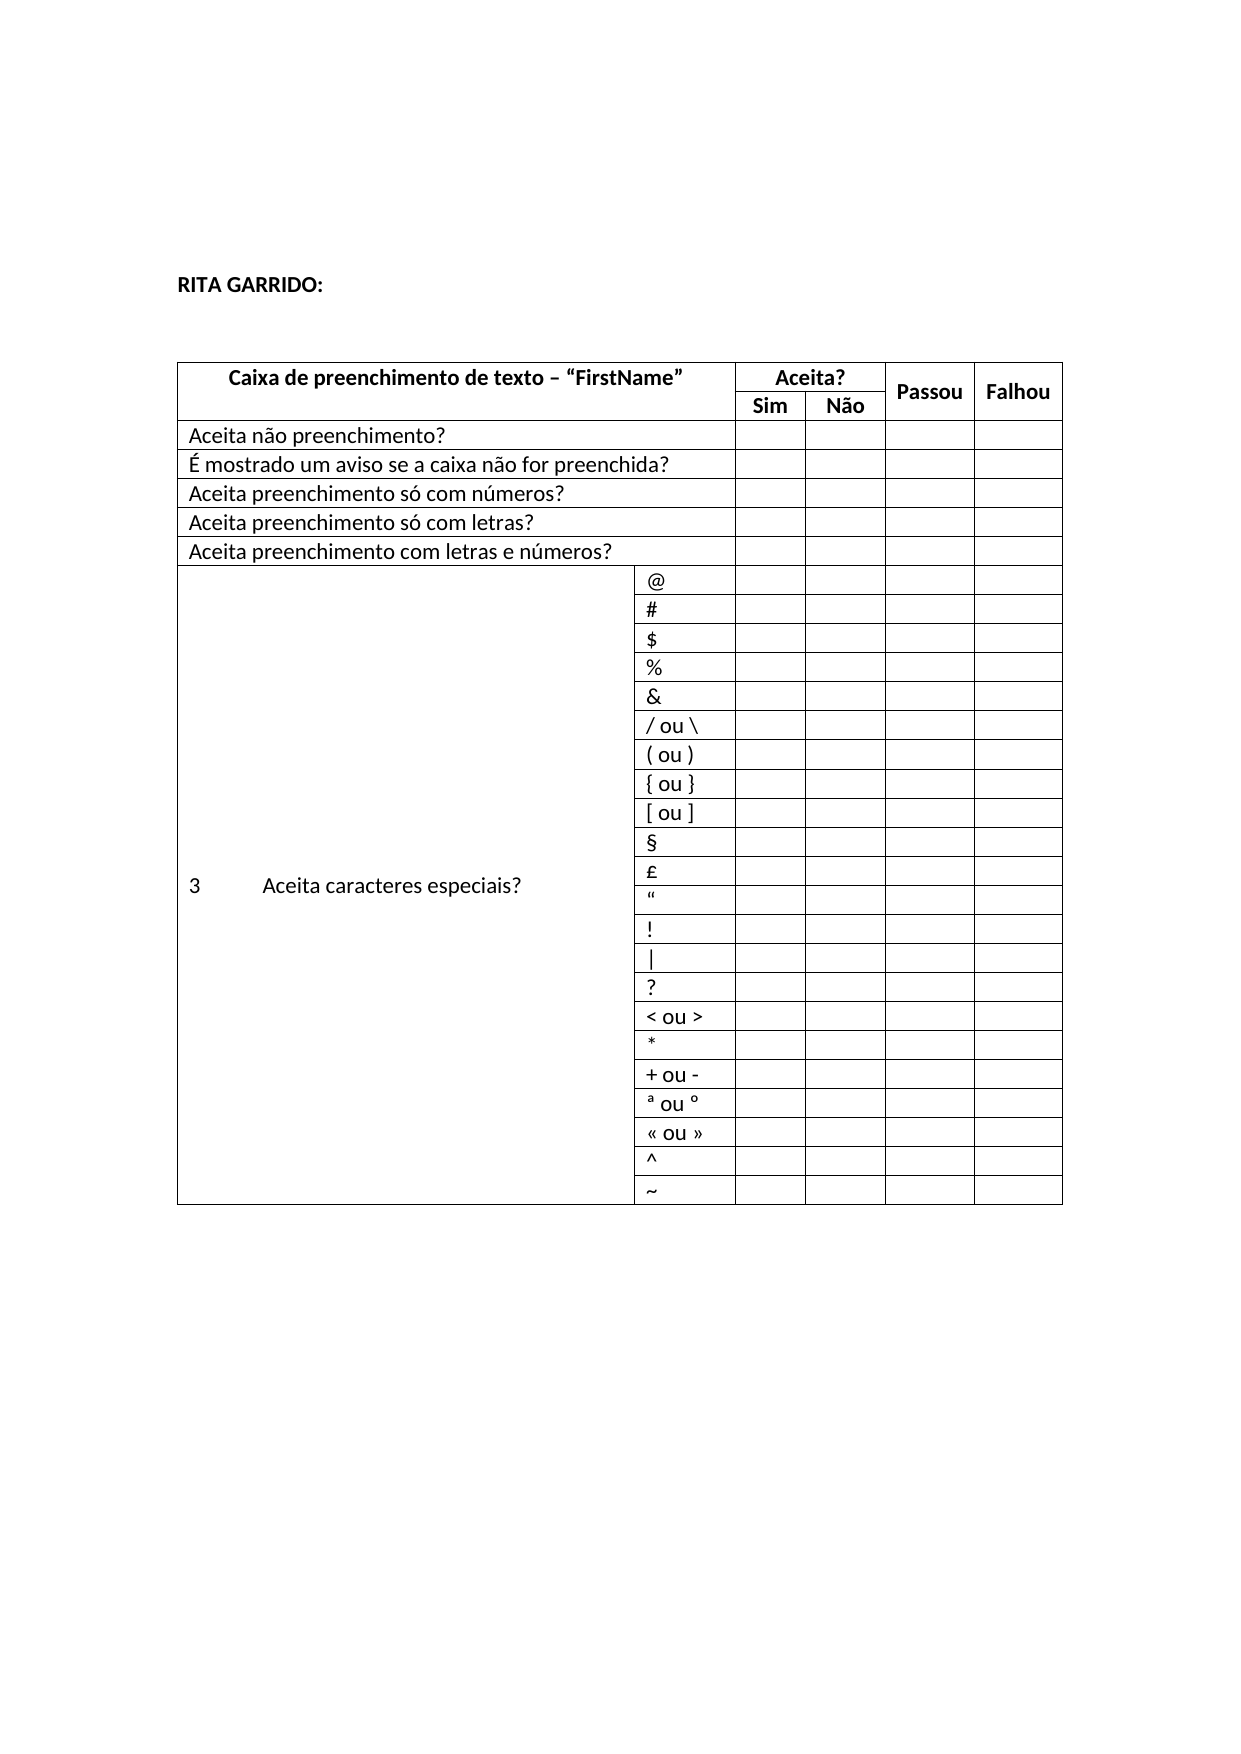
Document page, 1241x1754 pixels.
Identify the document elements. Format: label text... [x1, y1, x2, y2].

table_cell [806, 566, 885, 594]
table_cell [806, 799, 885, 827]
table_cell [886, 421, 974, 449]
table_cell ? [635, 973, 735, 1001]
table_cell Aceita preenchimento só com letras? [178, 508, 735, 536]
table_cell [736, 450, 805, 478]
table_cell [886, 828, 974, 856]
table_cell [975, 944, 1062, 972]
table_cell [736, 595, 805, 623]
table_cell [975, 595, 1062, 623]
table_header Caixa de preenchimento de texto – “FirstName” [178, 363, 735, 420]
table_cell [975, 1060, 1062, 1088]
table_cell [736, 1147, 805, 1175]
table_cell [975, 1176, 1062, 1204]
table_cell [ ou ] [635, 799, 735, 827]
table_cell [975, 1031, 1062, 1059]
table_cell [975, 886, 1062, 914]
table_cell [886, 450, 974, 478]
table_cell [975, 653, 1062, 681]
table_cell Sim [736, 392, 805, 420]
table_cell % [635, 653, 735, 681]
table_cell [886, 857, 974, 885]
table_cell [736, 566, 805, 594]
table_cell [886, 1060, 974, 1088]
table_cell ^ [635, 1147, 735, 1175]
table_cell [886, 944, 974, 972]
table_cell Aceita preenchimento com letras e números? [178, 537, 735, 565]
table_cell < ou > [635, 1002, 735, 1030]
table_cell [886, 595, 974, 623]
table_cell [975, 479, 1062, 507]
table_cell [736, 1031, 805, 1059]
table_cell ª ou º [635, 1089, 735, 1117]
table_cell [736, 1060, 805, 1088]
table_cell [886, 566, 974, 594]
table_cell [806, 915, 885, 943]
table_cell § [635, 828, 735, 856]
table_cell [886, 886, 974, 914]
table_cell [736, 508, 805, 536]
table_cell [975, 915, 1062, 943]
table_cell [736, 682, 805, 710]
table_cell [975, 828, 1062, 856]
table_cell [886, 1089, 974, 1117]
table_cell # [635, 595, 735, 623]
table_cell [736, 421, 805, 449]
table_cell [736, 711, 805, 739]
table_cell [806, 450, 885, 478]
table_cell [806, 1089, 885, 1117]
table_cell [806, 973, 885, 1001]
table_cell ( ou ) [635, 740, 735, 768]
table_cell { ou } [635, 770, 735, 797]
table_cell [736, 479, 805, 507]
table_cell [975, 508, 1062, 536]
table_cell Aceita não preenchimento? [178, 421, 735, 449]
table_cell [736, 537, 805, 565]
table_cell [806, 1176, 885, 1204]
table_cell [806, 537, 885, 565]
table_cell [736, 915, 805, 943]
table_cell [806, 682, 885, 710]
table_cell [975, 1089, 1062, 1117]
table_cell [975, 857, 1062, 885]
table_cell [806, 1031, 885, 1059]
table_cell [736, 828, 805, 856]
table_cell [736, 653, 805, 681]
table_cell $ [635, 624, 735, 652]
table_cell [886, 653, 974, 681]
table_cell [806, 828, 885, 856]
table_header Passou [886, 363, 974, 420]
table_cell + ou - [635, 1060, 735, 1088]
table_cell & [635, 682, 735, 710]
table_cell [975, 566, 1062, 594]
table_cell [975, 799, 1062, 827]
table_cell [806, 508, 885, 536]
table_cell [975, 711, 1062, 739]
table_cell [886, 915, 974, 943]
table_cell [975, 1147, 1062, 1175]
table_cell [886, 682, 974, 710]
text RITA GARRIDO: [177, 270, 1063, 298]
table_cell Não [806, 392, 885, 420]
table_cell [975, 973, 1062, 1001]
table_cell “ [635, 886, 735, 914]
table_cell [736, 1118, 805, 1146]
table_cell [806, 1060, 885, 1088]
table_cell [736, 1089, 805, 1117]
table_cell [886, 1118, 974, 1146]
table_cell [736, 973, 805, 1001]
table_cell Aceita caracteres especiais? [178, 566, 634, 1204]
table_cell [806, 944, 885, 972]
table_cell [736, 1176, 805, 1204]
table_cell [806, 479, 885, 507]
table_cell [806, 1147, 885, 1175]
table_cell [975, 682, 1062, 710]
table_cell [886, 799, 974, 827]
table_cell [806, 1002, 885, 1030]
table_cell [806, 1118, 885, 1146]
table_cell @ [635, 566, 735, 594]
table_cell | [635, 944, 735, 972]
table_cell [975, 537, 1062, 565]
table_cell [886, 1031, 974, 1059]
table_cell [975, 1002, 1062, 1030]
table_cell [886, 973, 974, 1001]
table_cell [806, 770, 885, 797]
table_cell [736, 857, 805, 885]
table_cell [886, 740, 974, 768]
table_cell [806, 653, 885, 681]
table_cell [975, 624, 1062, 652]
table_header Aceita? [736, 363, 885, 391]
table_cell [736, 944, 805, 972]
table_cell Aceita preenchimento só com números? [178, 479, 735, 507]
table_cell * [635, 1031, 735, 1059]
table_cell [975, 421, 1062, 449]
table_cell ~ [635, 1176, 735, 1204]
table_cell [886, 1176, 974, 1204]
table_cell £ [635, 857, 735, 885]
table_cell [886, 624, 974, 652]
table_cell ! [635, 915, 735, 943]
table_cell É mostrado um aviso se a caixa não for preenchida? [178, 450, 735, 478]
table_cell [736, 799, 805, 827]
table_cell [806, 624, 885, 652]
table_cell « ou » [635, 1118, 735, 1146]
table_cell [806, 421, 885, 449]
table_cell [886, 770, 974, 797]
table_cell [806, 740, 885, 768]
table_cell [886, 479, 974, 507]
table_cell [975, 1118, 1062, 1146]
table_cell / ou \ [635, 711, 735, 739]
table_cell [886, 1147, 974, 1175]
table_cell [736, 740, 805, 768]
table_cell [736, 886, 805, 914]
table_cell [736, 770, 805, 797]
table_cell [886, 711, 974, 739]
table_header Falhou [975, 363, 1062, 420]
table_cell [806, 595, 885, 623]
table_cell [975, 770, 1062, 797]
table_cell [886, 537, 974, 565]
table_cell [975, 740, 1062, 768]
table_cell [806, 711, 885, 739]
table_cell [886, 1002, 974, 1030]
table_cell [736, 1002, 805, 1030]
table_cell [736, 624, 805, 652]
table_cell [806, 886, 885, 914]
table_cell [886, 508, 974, 536]
table_cell [975, 450, 1062, 478]
table_cell [806, 857, 885, 885]
